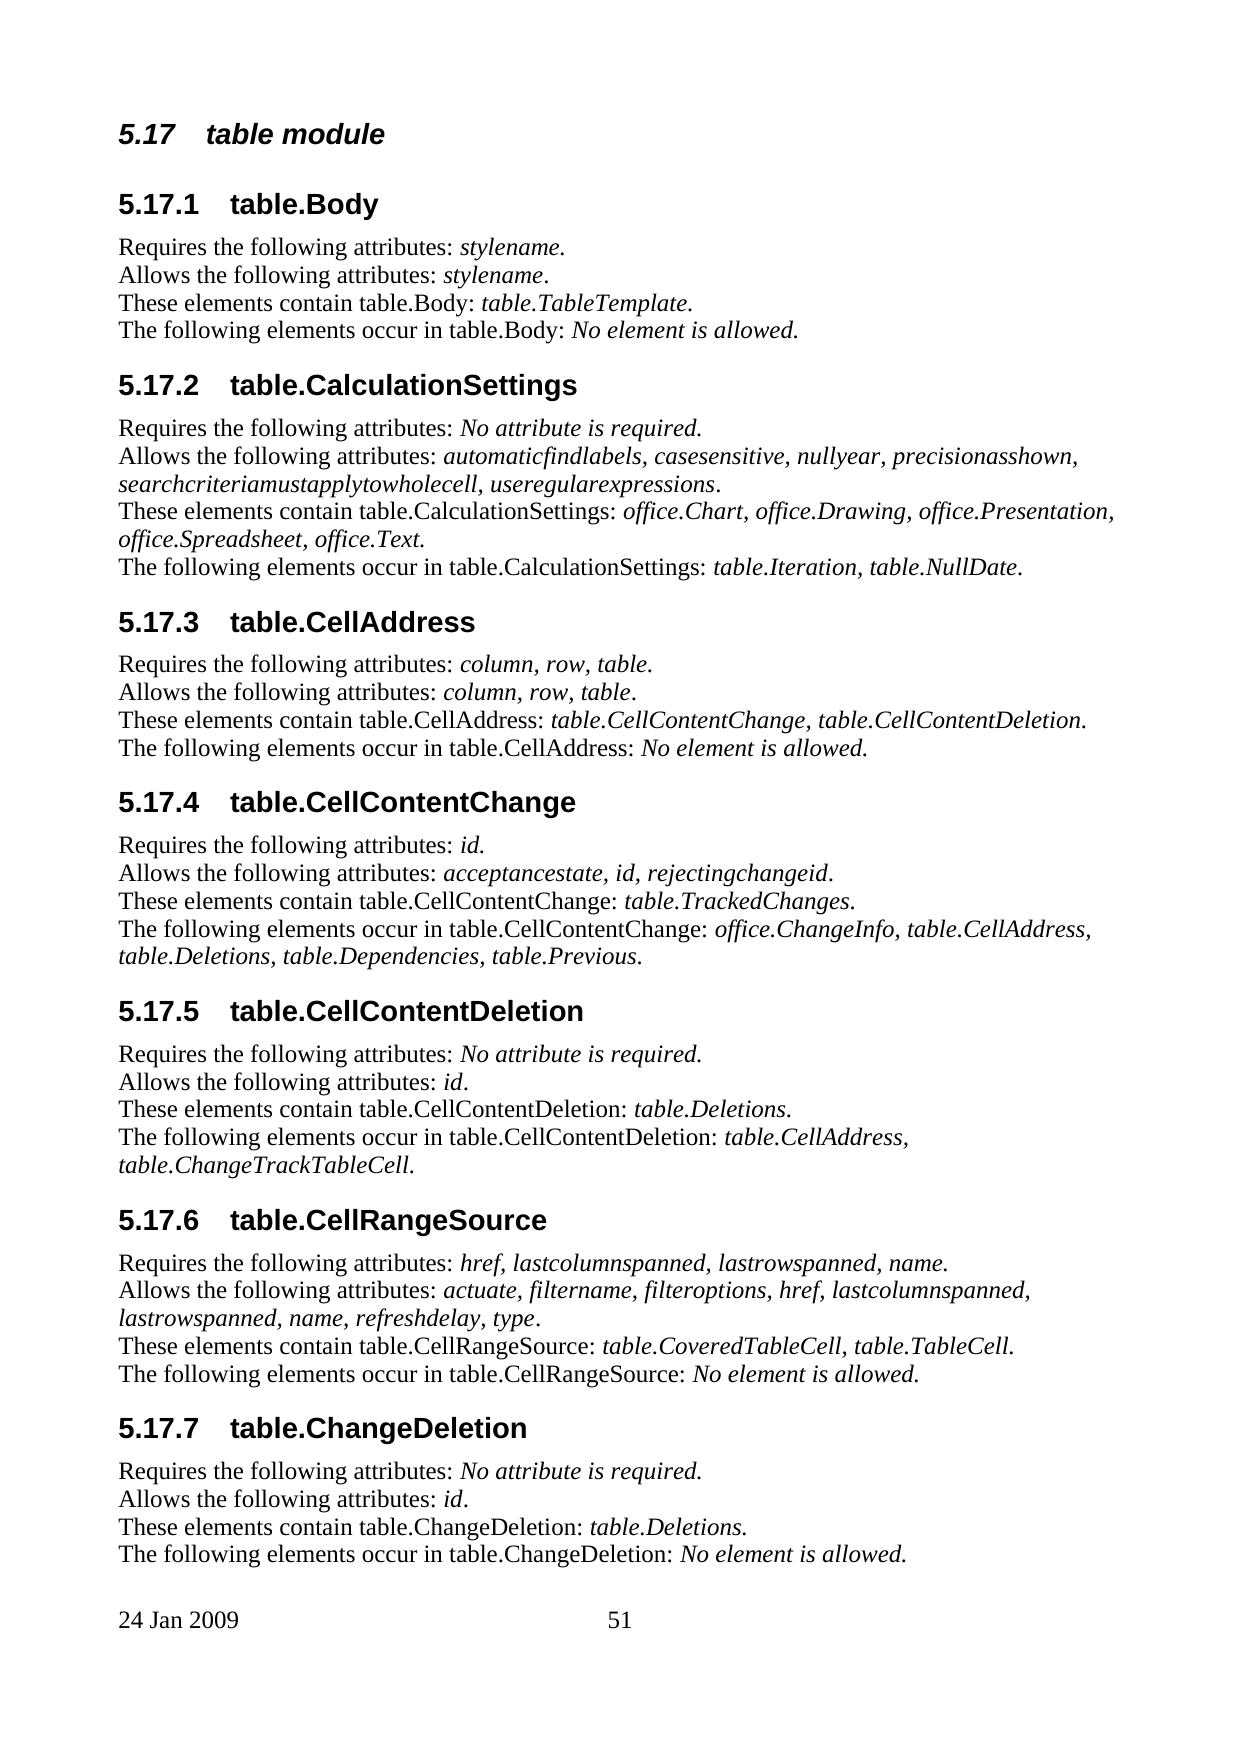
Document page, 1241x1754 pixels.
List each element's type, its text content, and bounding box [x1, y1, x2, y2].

text The following elements occur in table.CellContentDeletion: table.CellAddress, table.ChangeTrackTableCell. [118, 1123, 1122, 1179]
text These elements contain table.ChangeDeletion: table.Deletions. [118, 1513, 1122, 1541]
text Requires the following attributes: No attribute is required. [118, 414, 1122, 442]
text Requires the following attributes: stylename. [118, 233, 1122, 261]
text These elements contain table.CellContentDeletion: table.Deletions. [118, 1096, 1122, 1123]
text Requires the following attributes: No attribute is required. [118, 1457, 1122, 1485]
text Requires the following attributes: No attribute is required. [118, 1040, 1122, 1068]
subtitle table.CalculationSettings [118, 369, 1122, 402]
subtitle table.CellRangeSource [118, 1204, 1122, 1236]
text These elements contain table.Body: table.TableTemplate. [118, 289, 1122, 316]
text The following elements occur in table.CellAddress: No element is allowed. [118, 734, 1122, 761]
subtitle table.CellContentChange [118, 786, 1122, 819]
text Requires the following attributes: href, lastcolumnspanned, lastrowspanned, name. [118, 1249, 1122, 1277]
text Allows the following attributes: stylename. [118, 261, 1122, 289]
subtitle table module [118, 118, 1122, 151]
text Allows the following attributes: id. [118, 1068, 1122, 1096]
text Allows the following attributes: automaticfindlabels, casesensitive, nullyear, precisionasshown, searchcriteriamustapplytowholecell, useregularexpressions. [118, 442, 1122, 497]
text Allows the following attributes: actuate, filtername, filteroptions, href, lastcolumnspanned, lastrowspanned, name, refreshdelay, type. [118, 1277, 1122, 1332]
subtitle table.CellAddress [118, 606, 1122, 638]
subtitle table.Body [118, 188, 1122, 221]
text These elements contain table.CellContentChange: table.TrackedChanges. [118, 887, 1122, 915]
text Requires the following attributes: id. [118, 832, 1122, 859]
text The following elements occur in table.CellRangeSource: No element is allowed. [118, 1360, 1122, 1387]
text These elements contain table.CalculationSettings: office.Chart, office.Drawing, office.Presentation, office.Spreadsheet, office.Text. [118, 497, 1122, 553]
text Allows the following attributes: column, row, table. [118, 678, 1122, 706]
text The following elements occur in table.Body: No element is allowed. [118, 316, 1122, 344]
text Allows the following attributes: id. [118, 1485, 1122, 1513]
text The following elements occur in table.CalculationSettings: table.Iteration, table.NullDate. [118, 553, 1122, 581]
text These elements contain table.CellAddress: table.CellContentChange, table.CellContentDeletion. [118, 706, 1122, 734]
text Allows the following attributes: acceptancestate, id, rejectingchangeid. [118, 859, 1122, 887]
text The following elements occur in table.ChangeDeletion: No element is allowed. [118, 1541, 1122, 1568]
text These elements contain table.CellRangeSource: table.CoveredTableCell, table.TableCell. [118, 1332, 1122, 1360]
text The following elements occur in table.CellContentChange: office.ChangeInfo, table.CellAddress, table.Deletions, table.Dependencies, table.Previous. [118, 915, 1122, 970]
subtitle table.ChangeDeletion [118, 1412, 1122, 1445]
text Requires the following attributes: column, row, table. [118, 651, 1122, 678]
subtitle table.CellContentDeletion [118, 995, 1122, 1028]
